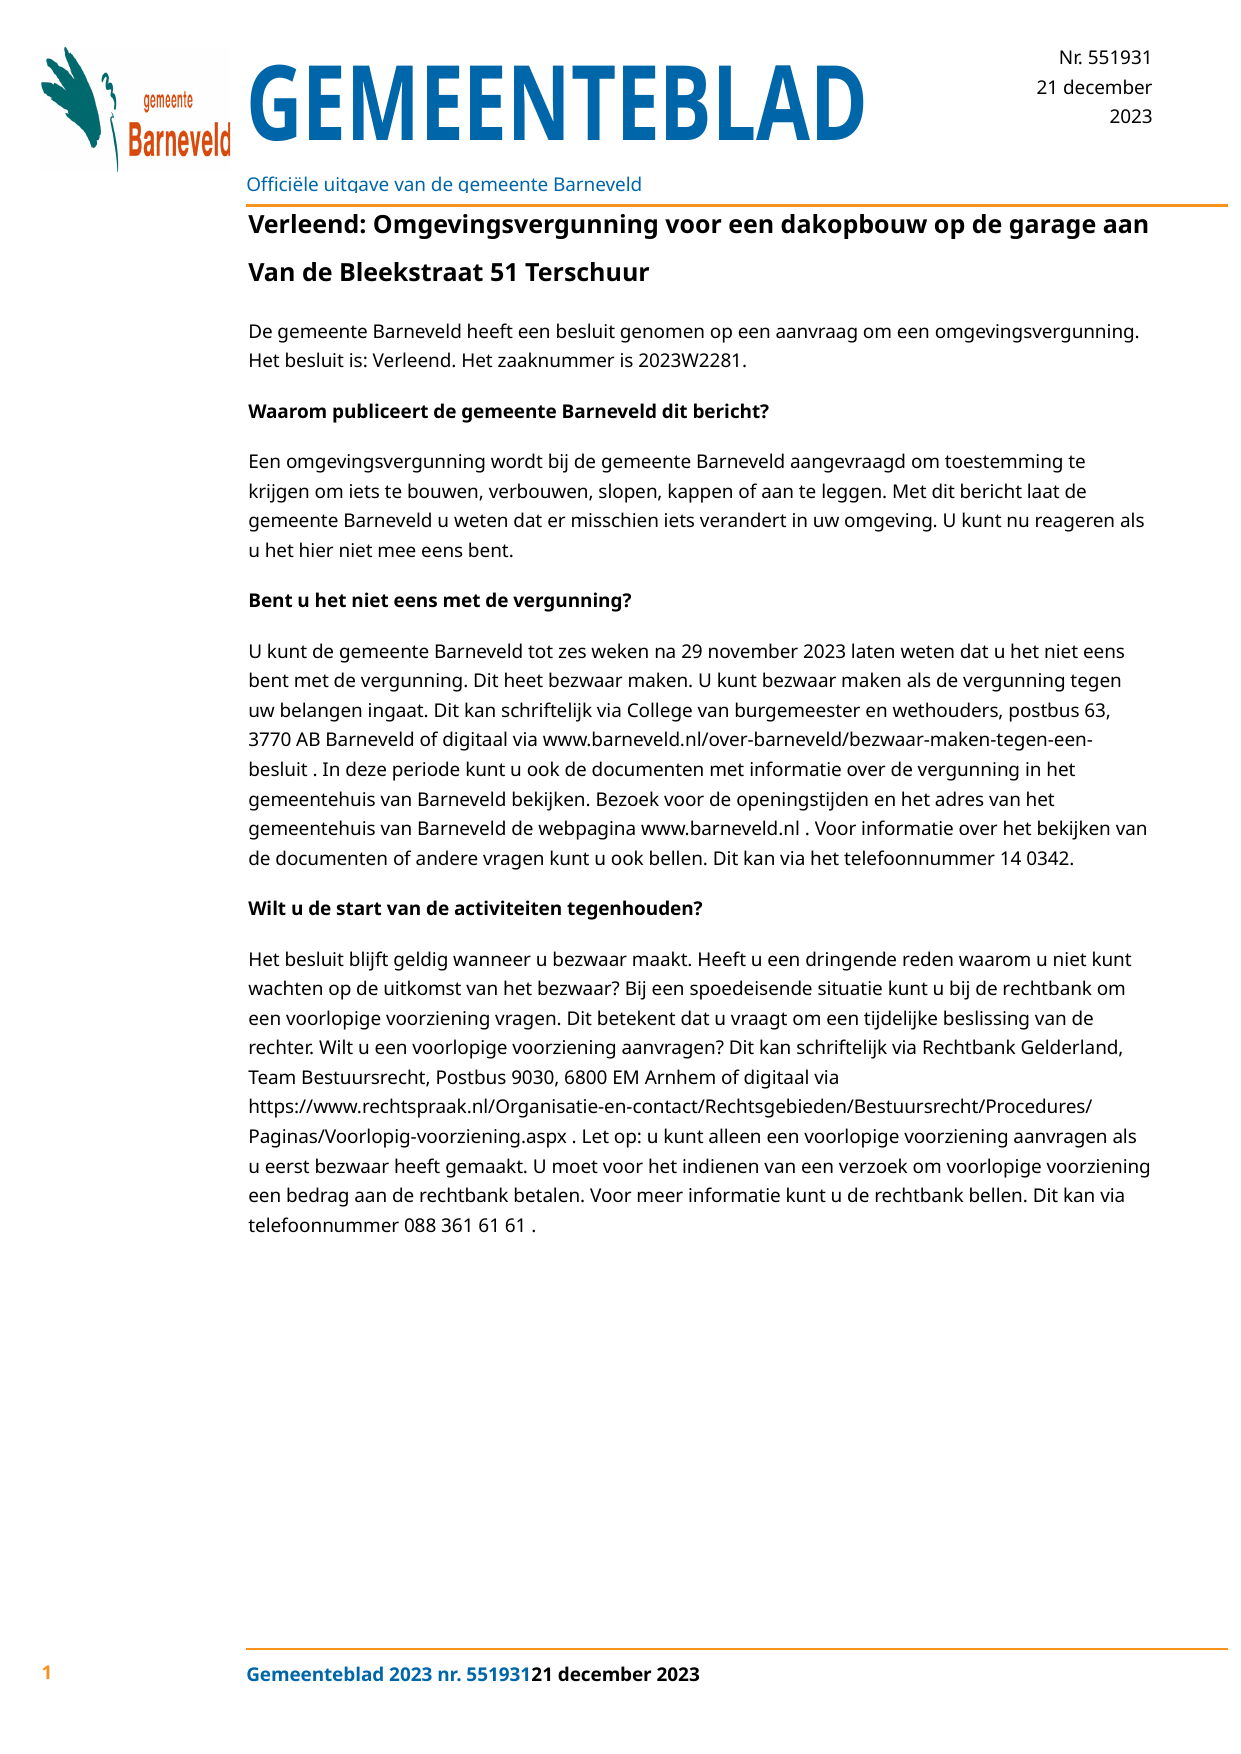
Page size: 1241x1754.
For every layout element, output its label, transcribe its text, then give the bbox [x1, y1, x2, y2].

text Verleend: Omgevingsvergunning voor een dakopbouw op de garage aan Van de Bleekstraat 51 Terschuur [248, 207, 1152, 288]
text U kunt de gemeente Barneveld tot zes weken na 29 november 2023 laten weten dat u het niet eens bent met de vergunning. Dit heet bezwaar maken. U kunt bezwaar maken als de vergunning tegen uw belangen ingaat. Dit kan schriftelijk via College van burgemeester en wethouders, postbus 63, 3770 AB Barneveld of digitaal via www.barneveld.nl/over-barneveld/bezwaar-maken-tegen-een-besluit . In deze periode kunt u ook de documenten met informatie over de vergunning in het gemeentehuis van Barneveld bekijken. Bezoek voor de openingstijden en het adres van het gemeentehuis van Barneveld de webpagina www.barneveld.nl . Voor informatie over het bekijken van de documenten of andere vragen kunt u ook bellen. Dit kan via het telefoonnummer 14 0342. [248, 638, 1152, 871]
text Het besluit blijft geldig wanneer u bezwaar maakt. Heeft u een dringende reden waarom u niet kunt wachten op de uitkomst van het bezwaar? Bij een spoedeisende situatie kunt u bij de rechtbank om een voorlopige voorziening vragen. Dit betekent dat u vraagt om een tijdelijke beslissing van de rechter. Wilt u een voorlopige voorziening aanvragen? Dit kan schriftelijk via Rechtbank Gelderland, Team Bestuursrecht, Postbus 9030, 6800 EM Arnhem of digitaal via https://www.rechtspraak.nl/Organisatie-en-contact/Rechtsgebieden/Bestuursrecht/Procedures/Paginas/Voorlopig-voorziening.aspx . Let op: u kunt alleen een voorlopige voorziening aanvragen als u eerst bezwaar heeft gemaakt. U moet voor het indienen van een verzoek om voorlopige voorziening een bedrag aan de rechtbank betalen. Voor meer informatie kunt u de rechtbank bellen. Dit kan via telefoonnummer 088 361 61 61 . [248, 946, 1152, 1238]
text Wilt u de start van de activiteiten tegenhouden? [248, 895, 1152, 921]
text Een omgevingsvergunning wordt bij de gemeente Barneveld aangevraagd om toestemming te krijgen om iets te bouwen, verbouwen, slopen, kappen of aan te leggen. Met dit bericht laat de gemeente Barneveld u weten dat er misschien iets verandert in uw omgeving. U kunt nu reageren als u het hier niet mee eens bent. [248, 448, 1152, 563]
picture [41, 47, 231, 172]
text Waarom publiceert de gemeente Barneveld dit bericht? [248, 398, 1152, 424]
text Bent u het niet eens met de vergunning? [248, 587, 1152, 613]
text De gemeente Barneveld heeft een besluit genomen op een aanvraag om een omgevingsvergunning. Het besluit is: Verleend. Het zaaknummer is 2023W2281. [248, 318, 1152, 373]
